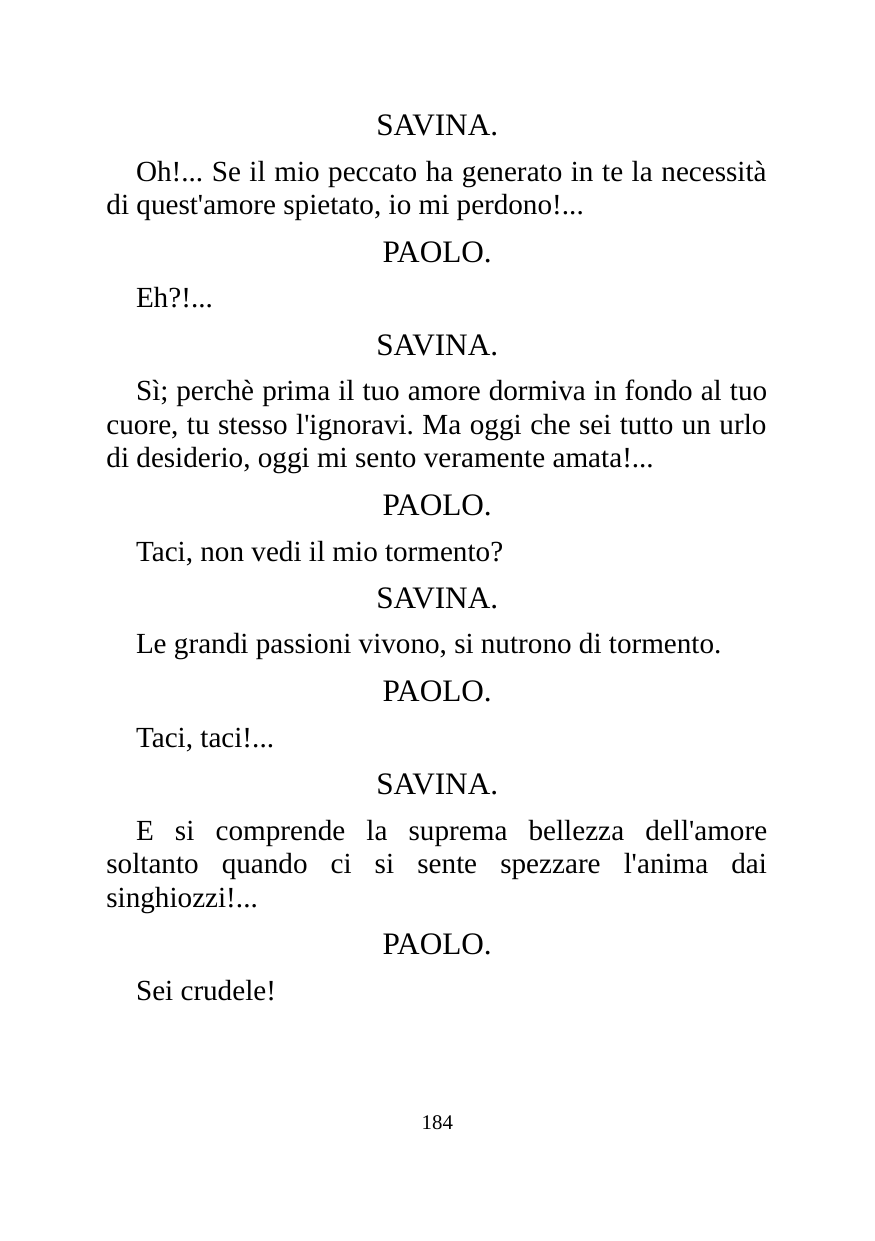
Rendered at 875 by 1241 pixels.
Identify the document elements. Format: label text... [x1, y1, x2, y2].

text Eh?!... [106, 281, 768, 314]
text Sei crudele! [106, 973, 768, 1006]
text Taci, taci!... [106, 720, 768, 753]
text PAOLO. [106, 925, 768, 961]
text E si comprende la suprema bellezza dell'amore soltanto quando ci si sente spezzare l'anima dai singhiozzi!... [106, 813, 768, 913]
text SAVINA. [106, 579, 768, 615]
text Taci, non vedi il mio tormento? [106, 534, 768, 567]
text PAOLO. [106, 672, 768, 708]
text Oh!... Se il mio peccato ha generato in te la necessità di quest'amore spietato, io mi perdono!... [106, 154, 768, 221]
text SAVINA. [106, 326, 768, 362]
text SAVINA. [106, 765, 768, 801]
text SAVINA. [106, 106, 768, 142]
text PAOLO. [106, 486, 768, 522]
text Sì; perchè prima il tuo amore dormiva in fondo al tuo cuore, tu stesso l'ignoravi. Ma oggi che sei tutto un urlo di desiderio, oggi mi sento veramente amata!... [106, 373, 768, 474]
text Le grandi passioni vivono, si nutrono di tormento. [106, 627, 768, 660]
text PAOLO. [106, 233, 768, 269]
